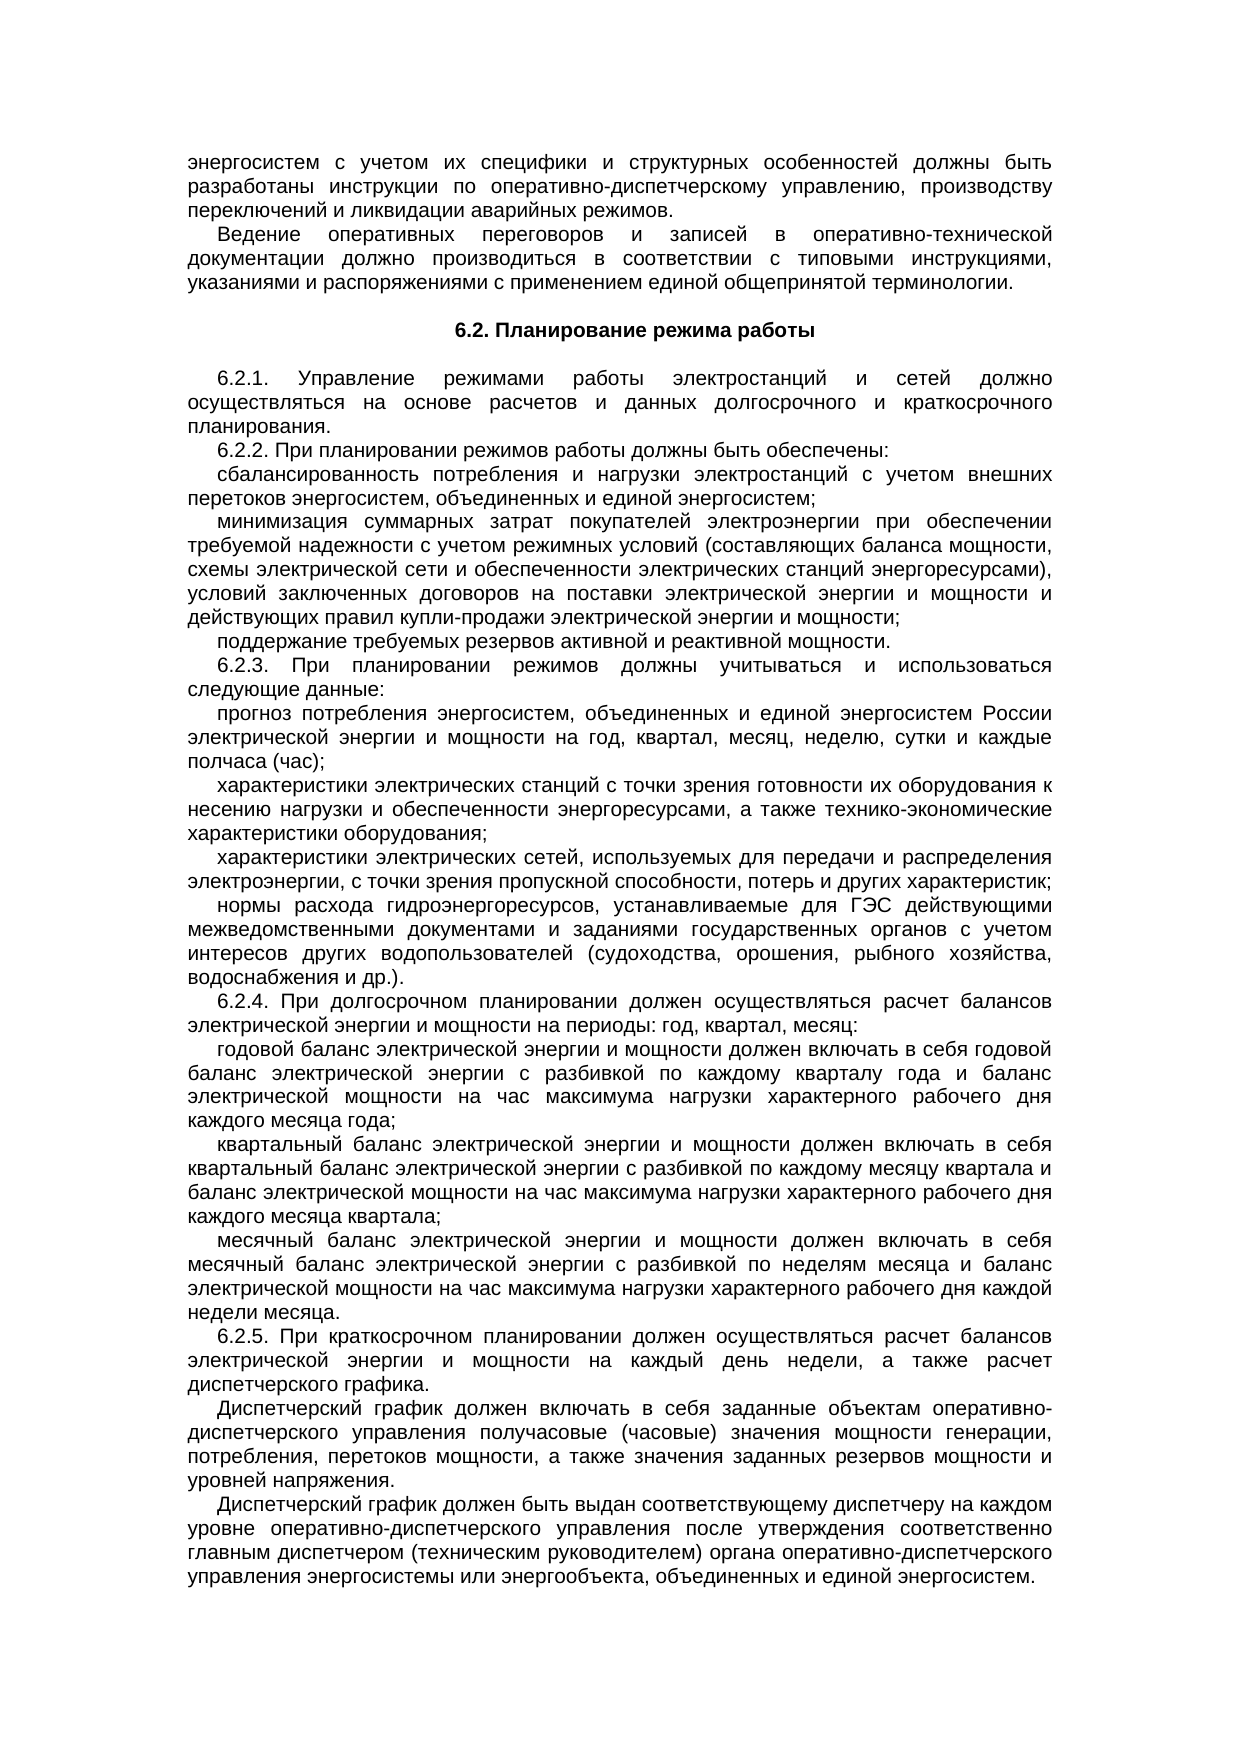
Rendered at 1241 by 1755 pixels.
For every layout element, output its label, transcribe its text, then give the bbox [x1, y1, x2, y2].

text сбалансированность потребления и нагрузки электростанций с учетом внешних перетоков энергосистем, объединенных и единой энергосистем; [187, 461, 1053, 509]
text Ведение оперативных переговоров и записей в оперативно-технической документации должно производиться в соответствии с типовыми инструкциями, указаниями и распоряжениями с применением единой общепринятой терминологии. [187, 222, 1053, 294]
text энергосистем с учетом их специфики и структурных особенностей должны быть разработаны инструкции по оперативно-диспетчерскому управлению, производству переключений и ликвидации аварийных режимов. [187, 150, 1053, 222]
text 6.2.3. При планировании режимов должны учитываться и использоваться следующие данные: [187, 653, 1053, 701]
text нормы расхода гидроэнергоресурсов, устанавливаемые для ГЭС действующими межведомственными документами и заданиями государственных органов с учетом интересов других водопользователей (судоходства, орошения, рыбного хозяйства, водоснабжения и др.). [187, 893, 1053, 988]
text характеристики электрических сетей, используемых для передачи и распределения электроэнергии, с точки зрения пропускной способности, потерь и других характеристик; [187, 845, 1053, 893]
text 6.2. Планирование режима работы [187, 318, 1053, 342]
text квартальный баланс электрической энергии и мощности должен включать в себя квартальный баланс электрической энергии с разбивкой по каждому месяцу квартала и баланс электрической мощности на час максимума нагрузки характерного рабочего дня каждого месяца квартала; [187, 1132, 1053, 1228]
text Диспетчерский график должен включать в себя заданные объектам оперативно-диспетчерского управления получасовые (часовые) значения мощности генерации, потребления, перетоков мощности, а также значения заданных резервов мощности и уровней напряжения. [187, 1396, 1053, 1492]
text минимизация суммарных затрат покупателей электроэнергии при обеспечении требуемой надежности с учетом режимных условий (составляющих баланса мощности, схемы электрической сети и обеспеченности электрических станций энергоресурсами), условий заключенных договоров на поставки электрической энергии и мощности и действующих правил купли-продажи электрической энергии и мощности; [187, 509, 1053, 629]
text поддержание требуемых резервов активной и реактивной мощности. [187, 629, 1053, 653]
text месячный баланс электрической энергии и мощности должен включать в себя месячный баланс электрической энергии с разбивкой по неделям месяца и баланс электрической мощности на час максимума нагрузки характерного рабочего дня каждой недели месяца. [187, 1228, 1053, 1324]
text годовой баланс электрической энергии и мощности должен включать в себя годовой баланс электрической энергии с разбивкой по каждому кварталу года и баланс электрической мощности на час максимума нагрузки характерного рабочего дня каждого месяца года; [187, 1036, 1053, 1132]
text 6.2.2. При планировании режимов работы должны быть обеспечены: [187, 437, 1053, 461]
text 6.2.1. Управление режимами работы электростанций и сетей должно осуществляться на основе расчетов и данных долгосрочного и краткосрочного планирования. [187, 366, 1053, 437]
text прогноз потребления энергосистем, объединенных и единой энергосистем России электрической энергии и мощности на год, квартал, месяц, неделю, сутки и каждые полчаса (час); [187, 701, 1053, 773]
text Диспетчерский график должен быть выдан соответствующему диспетчеру на каждом уровне оперативно-диспетчерского управления после утверждения соответственно главным диспетчером (техническим руководителем) органа оперативно-диспетчерского управления энергосистемы или энергообъекта, объединенных и единой энергосистем. [187, 1492, 1053, 1587]
text характеристики электрических станций с точки зрения готовности их оборудования к несению нагрузки и обеспеченности энергоресурсами, а также технико-экономические характеристики оборудования; [187, 773, 1053, 845]
text 6.2.4. При долгосрочном планировании должен осуществляться расчет балансов электрической энергии и мощности на периоды: год, квартал, месяц: [187, 988, 1053, 1036]
text 6.2.5. При краткосрочном планировании должен осуществляться расчет балансов электрической энергии и мощности на каждый день недели, а также расчет диспетчерского графика. [187, 1324, 1053, 1396]
